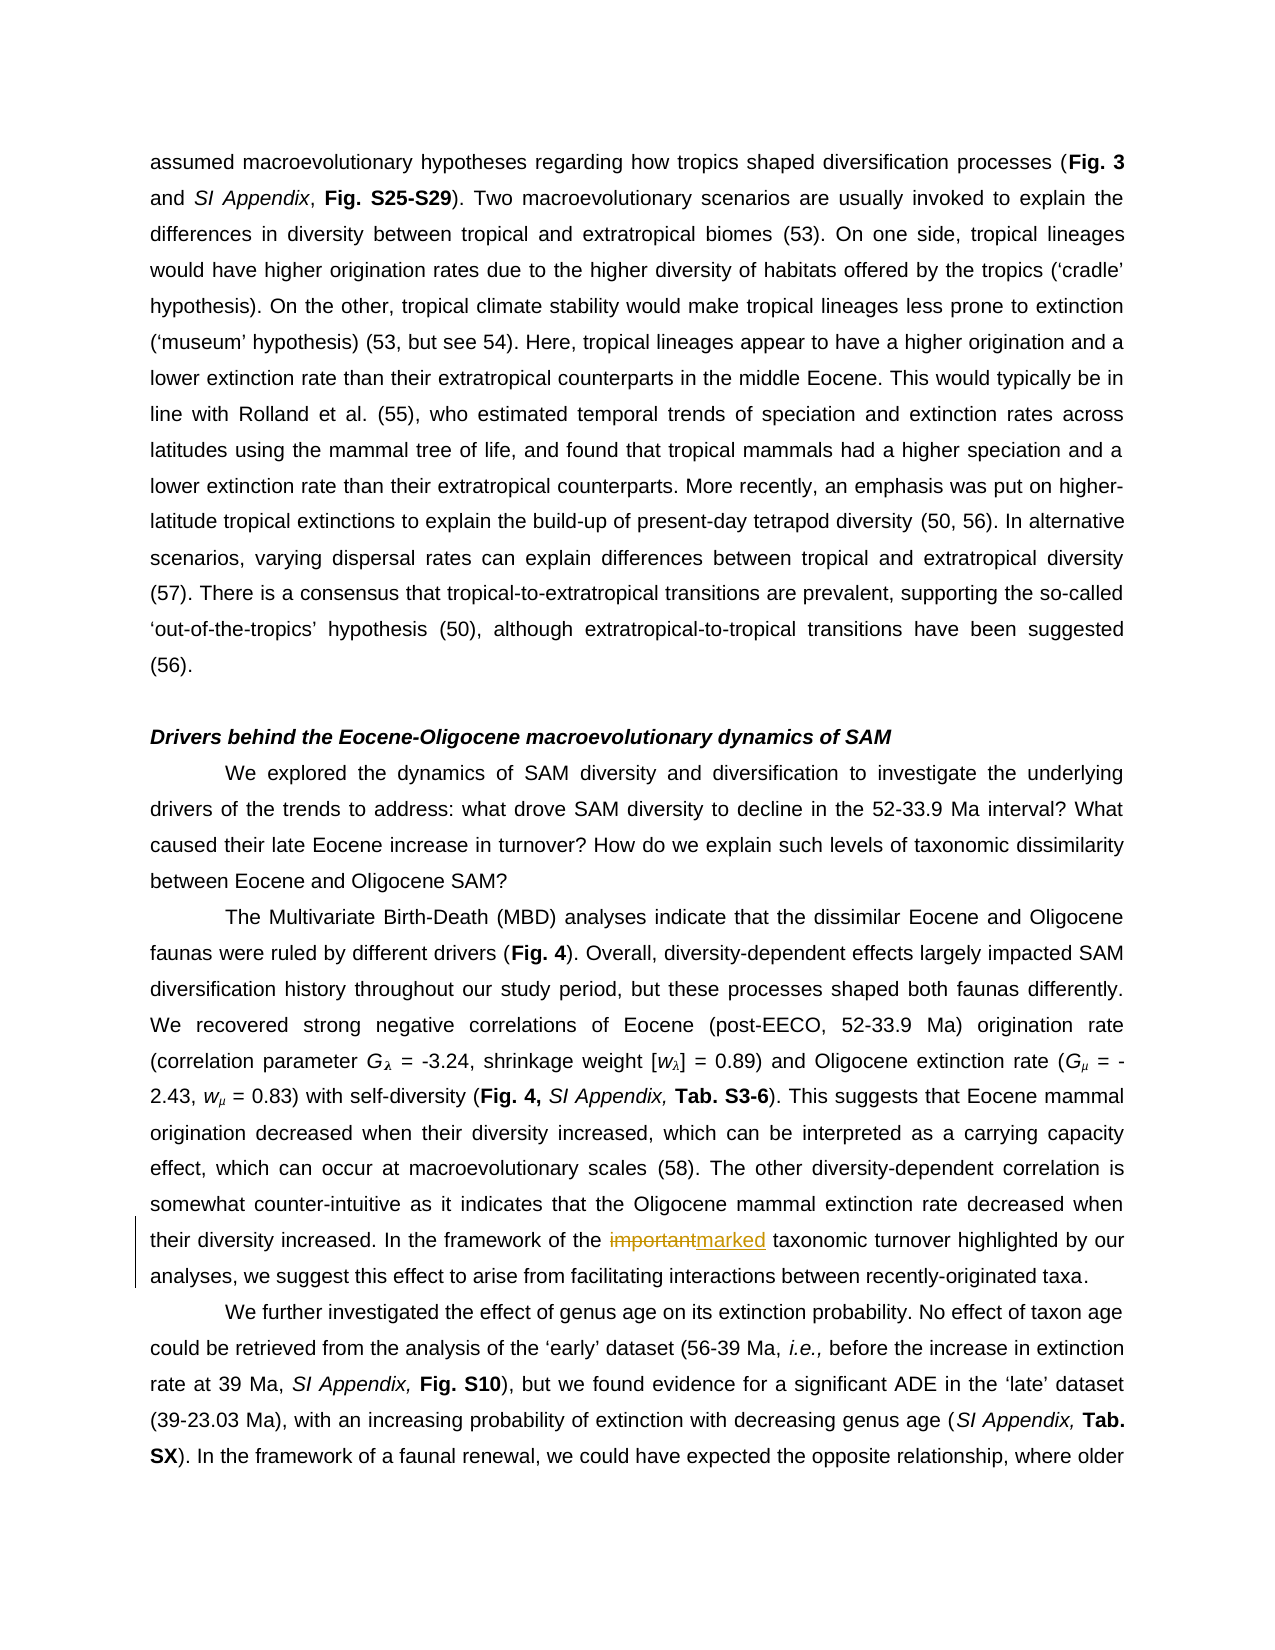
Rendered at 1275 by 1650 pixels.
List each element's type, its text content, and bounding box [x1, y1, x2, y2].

text assumed macroevolutionary hypotheses regarding how tropics shaped diversification processes (Fig. 3 and SI Appendix, Fig. S25-S29). Two macroevolutionary scenarios are usually invoked to explain the differences in diversity between tropical and extratropical biomes (53). On one side, tropical lineages would have higher origination rates due to the higher diversity of habitats offered by the tropics (‘cradle’ hypothesis). On the other, tropical climate stability would make tropical lineages less prone to extinction (‘museum’ hypothesis) (53, but see 54). Here, tropical lineages appear to have a higher origination and a lower extinction rate than their extratropical counterparts in the middle Eocene. This would typically be in line with Rolland et al. (55), who estimated temporal trends of speciation and extinction rates across latitudes using the mammal tree of life, and found that tropical mammals had a higher speciation and a lower extinction rate than their extratropical counterparts. More recently, an emphasis was put on higher-latitude tropical extinctions to explain the build-up of present-day tetrapod diversity (50, 56). In alternative scenarios, varying dispersal rates can explain differences between tropical and extratropical diversity (57). There is a consensus that tropical-to-extratropical transitions are prevalent, supporting the so-called ‘out-of-the-tropics’ hypothesis (50), although extratropical-to-tropical transitions have been suggested (56). [150, 150, 1125, 677]
text We further investigated the effect of genus age on its extinction probability. No effect of taxon age could be retrieved from the analysis of the ‘early’ dataset (56-39 Ma, i.e., before the increase in extinction rate at 39 Ma, SI Appendix, Fig. S10), but we found evidence for a significant ADE in the ‘late’ dataset (39-23.03 Ma), with an increasing probability of extinction with decreasing genus age (SI Appendix, Tab. SX). In the framework of a faunal renewal, we could have expected the opposite relationship, where older [150, 1300, 1125, 1468]
text We explored the dynamics of SAM diversity and diversification to investigate the underlying drivers of the trends to address: what drove SAM diversity to decline in the 52-33.9 Ma interval? What caused their late Eocene increase in turnover? How do we explain such levels of taxonomic dissimilarity between Eocene and Oligocene SAM? [150, 761, 1125, 893]
text The Multivariate Birth-Death (MBD) analyses indicate that the dissimilar Eocene and Oligocene faunas were ruled by different drivers (Fig. 4). Overall, diversity-dependent effects largely impacted SAM diversification history throughout our study period, but these processes shaped both faunas differently. We recovered strong negative correlations of Eocene (post-EECO, 52-33.9 Ma) origination rate (correlation parameter G𝝀 = -3.24, shrinkage weight [w𝜆] = 0.89) and Oligocene extinction rate (Gµ = -2.43, wµ = 0.83) with self-diversity (Fig. 4, SI Appendix, Tab. S3-6). This suggests that Eocene mammal origination decreased when their diversity increased, which can be interpreted as a carrying capacity effect, which can occur at macroevolutionary scales (58). The other diversity-dependent correlation is somewhat counter-intuitive as it indicates that the Oligocene mammal extinction rate decreased when their diversity increased. In the framework of the marked taxonomic turnover highlighted by our analyses, we suggest this effect to arise from facilitating interactions between recently-originated taxa. [150, 905, 1125, 1288]
text Drivers behind the Eocene-Oligocene macroevolutionary dynamics of SAM [150, 725, 1125, 749]
